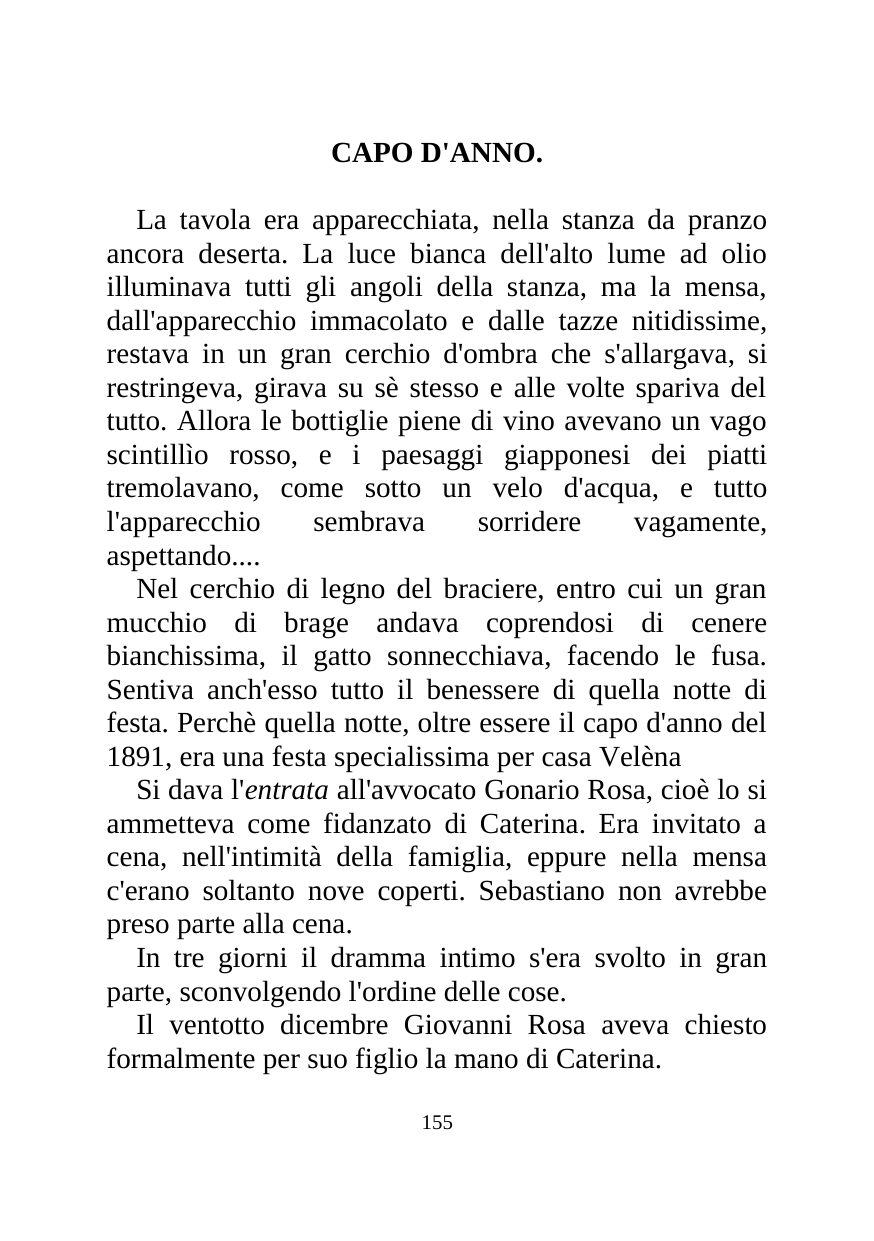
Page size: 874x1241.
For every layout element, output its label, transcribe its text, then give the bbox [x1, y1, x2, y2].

text Si dava l'entrata all'avvocato Gonario Rosa, cioè lo si ammetteva come fidanzato di Caterina. Era invitato a cena, nell'intimità della famiglia, eppure nella mensa c'erano soltanto nove coperti. Sebastiano non avrebbe preso parte alla cena. [106, 772, 768, 940]
text In tre giorni il dramma intimo s'era svolto in gran parte, sconvolgendo l'ordine delle cose. [106, 940, 768, 1007]
text Il ventotto dicembre Giovanni Rosa aveva chiesto formalmente per suo figlio la mano di Caterina. [106, 1007, 768, 1074]
text La tavola era apparecchiata, nella stanza da pranzo ancora deserta. La luce bianca dell'alto lume ad olio illuminava tutti gli angoli della stanza, ma la mensa, dall'apparecchio immacolato e dalle tazze nitidissime, restava in un gran cerchio d'ombra che s'allargava, si restringeva, girava su sè stesso e alle volte spariva del tutto. Allora le bottiglie piene di vino avevano un vago scintillìo rosso, e i paesaggi giapponesi dei piatti tremolavano, come sotto un velo d'acqua, e tutto l'apparecchio sembrava sorridere vagamente, aspettando.... [106, 202, 768, 571]
text CAPO D'ANNO. [106, 135, 768, 169]
text Nel cerchio di legno del braciere, entro cui un gran mucchio di brage andava coprendosi di cenere bianchissima, il gatto sonnecchiava, facendo le fusa. Sentiva anch'esso tutto il benessere di quella notte di festa. Perchè quella notte, oltre essere il capo d'anno del 1891, era una festa specialissima per casa Velèna [106, 571, 768, 772]
